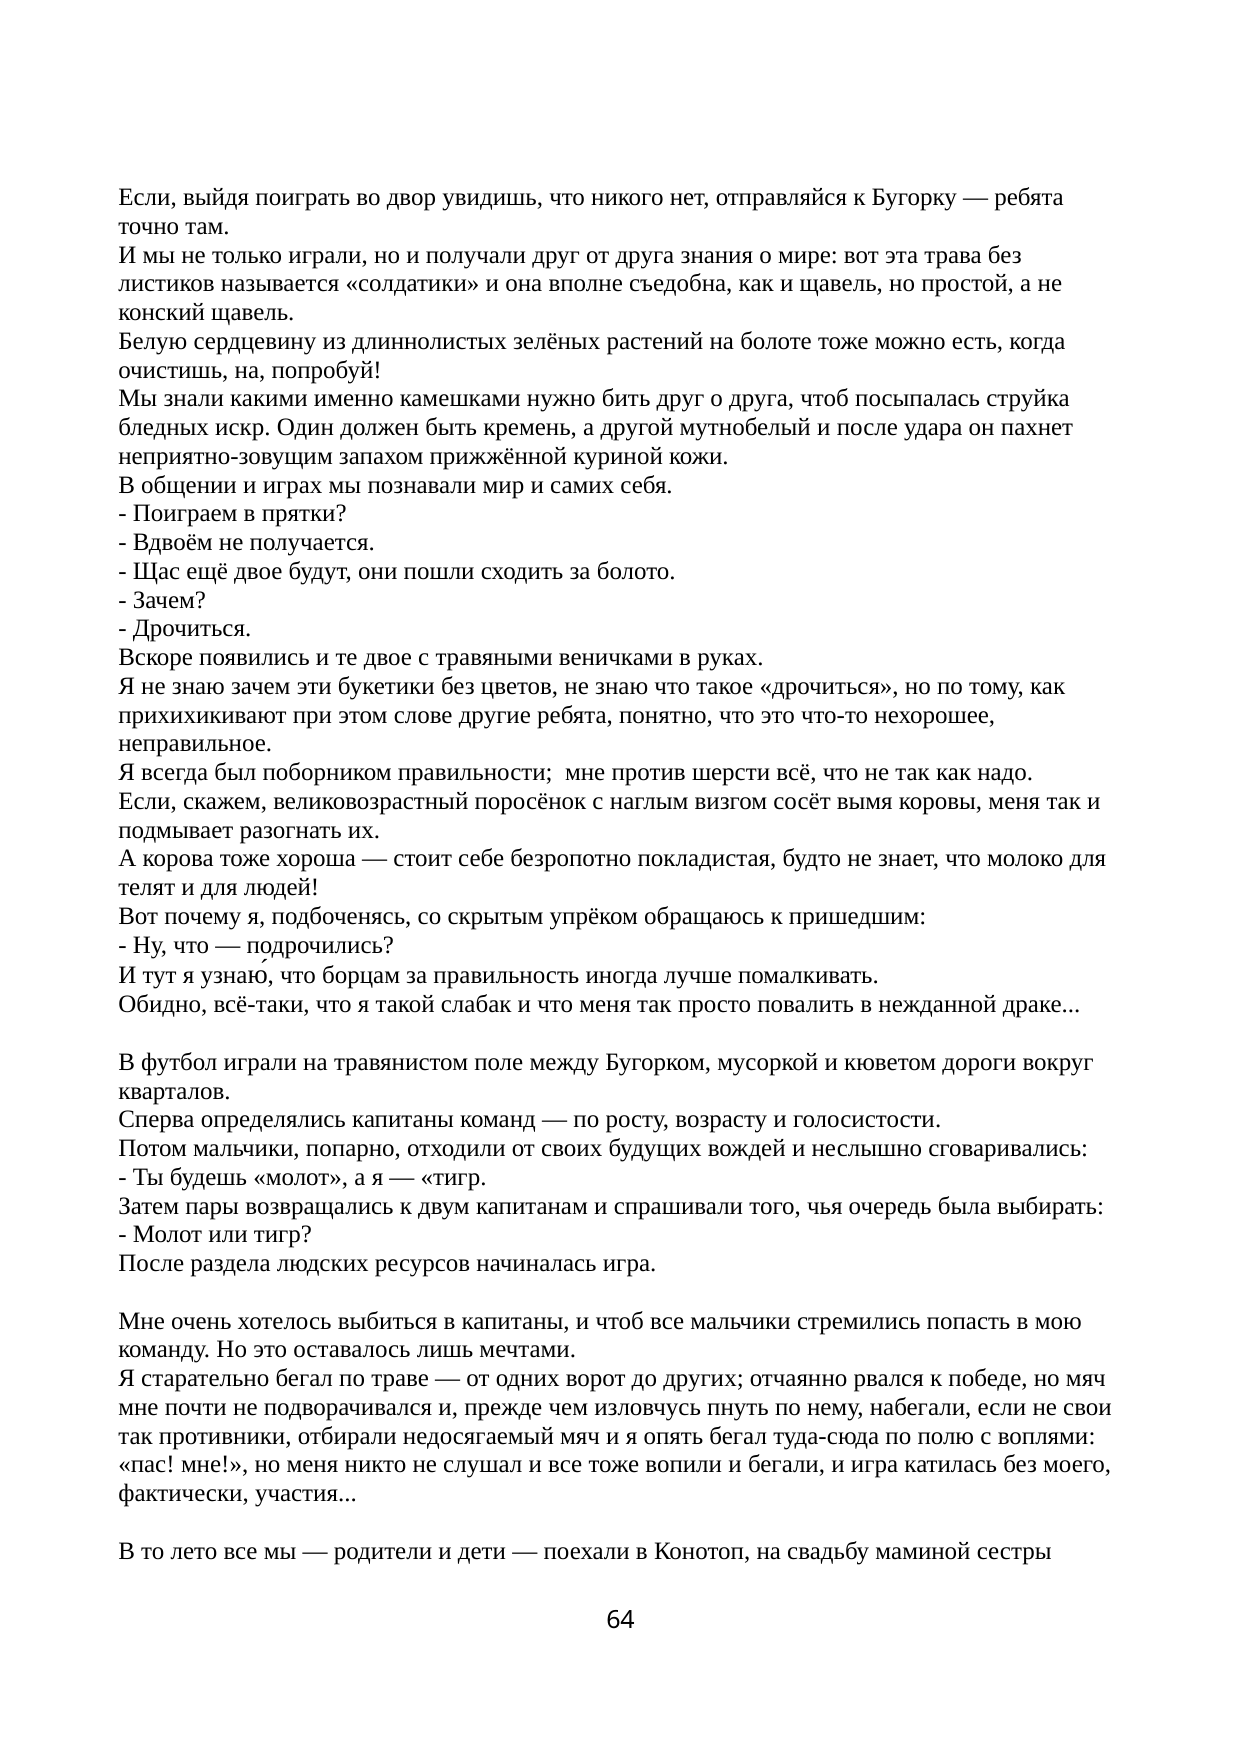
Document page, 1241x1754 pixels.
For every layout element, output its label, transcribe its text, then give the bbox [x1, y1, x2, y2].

text - Вдвоём не получается. [118, 527, 1122, 556]
text Я старательно бегал по траве — от одних ворот до других; отчаянно рвался к победе, но мяч мне почти не подворачивался и, прежде чем изловчусь пнуть по нему, набегали, если не свои так противники, отбирали недосягаемый мяч и я опять бегал туда-сюда по полю с воплями: «пас! мне!», но меня никто не слушал и все тоже вопили и бегали, и игра катилась без моего, фактически, участия... [118, 1363, 1122, 1507]
text После раздела людских ресурсов начиналась игра. [118, 1248, 1122, 1277]
text И мы не только играли, но и получали друг от друга знания о мире: вот эта трава без листиков называется «солдатики» и она вполне съедобна, как и щавель, но простой, а не конский щавель. [118, 240, 1122, 326]
text Белую сердцевину из длиннолистых зелёных растений на болоте тоже можно есть, когда очистишь, на, попробуй! [118, 326, 1122, 383]
text Вот почему я, подбоченясь, со скрытым упрёком обращаюсь к пришедшим: [118, 901, 1122, 930]
text - Поиграем в прятки? [118, 498, 1122, 527]
text В общении и играх мы познавали мир и самих себя. [118, 470, 1122, 498]
text В то лето все мы — родители и дети — поехали в Конотоп, на свадьбу маминой сестры [118, 1536, 1122, 1564]
text Затем пары возвращались к двум капитанам и спрашивали того, чья очередь была выбирать: [118, 1191, 1122, 1219]
text Вскоре появились и те двое с травяными веничками в руках. [118, 642, 1122, 671]
text Я не знаю зачем эти букетики без цветов, не знаю что такое «дрочиться», но по тому, как прихихикивают при этом слове другие ребята, понятно, что это что-то нехорошее, неправильное. [118, 671, 1122, 757]
text Потом мальчики, попарно, отходили от своих будущих вождей и неслышно сговаривались: [118, 1133, 1122, 1162]
text Мне очень хотелось выбиться в капитаны, и чтоб все мальчики стремились попасть в мою команду. Но это оставалось лишь мечтами. [118, 1306, 1122, 1363]
text Мы знали какими именно камешками нужно бить друг о друга, чтоб посыпалась струйка бледных искр. Один должен быть кремень, а другой мутнобелый и после удара он пахнет неприятно-зовущим запахом прижжённой куриной кожи. [118, 383, 1122, 470]
text Сперва определялись капитаны команд — по росту, возрасту и голосистости. [118, 1104, 1122, 1133]
text - Зачем? [118, 585, 1122, 613]
text И тут я узнаю́, что борцам за правильность иногда лучше помалкивать. [118, 958, 1122, 989]
text Я всегда был поборником правильности; мне против шерсти всё, что не так как надо. [118, 757, 1122, 786]
text - Ну, что — подрочились? [118, 930, 1122, 958]
text Если, выйдя поиграть во двор увидишь, что никого нет, отправляйся к Бугорку — ребята точно там. [118, 182, 1122, 240]
text Если, скажем, великовозрастный поросёнок с наглым визгом сосёт вымя коровы, меня так и подмывает разогнать их. [118, 786, 1122, 843]
text В футбол играли на травянистом поле между Бугорком, мусоркой и кюветом дороги вокруг кварталов. [118, 1047, 1122, 1104]
text - Ты будешь «молот», а я — «тигр. [118, 1162, 1122, 1191]
text А корова тоже хороша — стоит себе безропотно покладистая, будто не знает, что молоко для телят и для людей! [118, 843, 1122, 901]
text - Молот или тигр? [118, 1219, 1122, 1248]
text - Дрочиться. [118, 613, 1122, 642]
text Обидно, всё-таки, что я такой слабак и что меня так просто повалить в нежданной драке... [118, 989, 1122, 1018]
text - Щас ещё двое будут, они пошли сходить за болото. [118, 556, 1122, 585]
